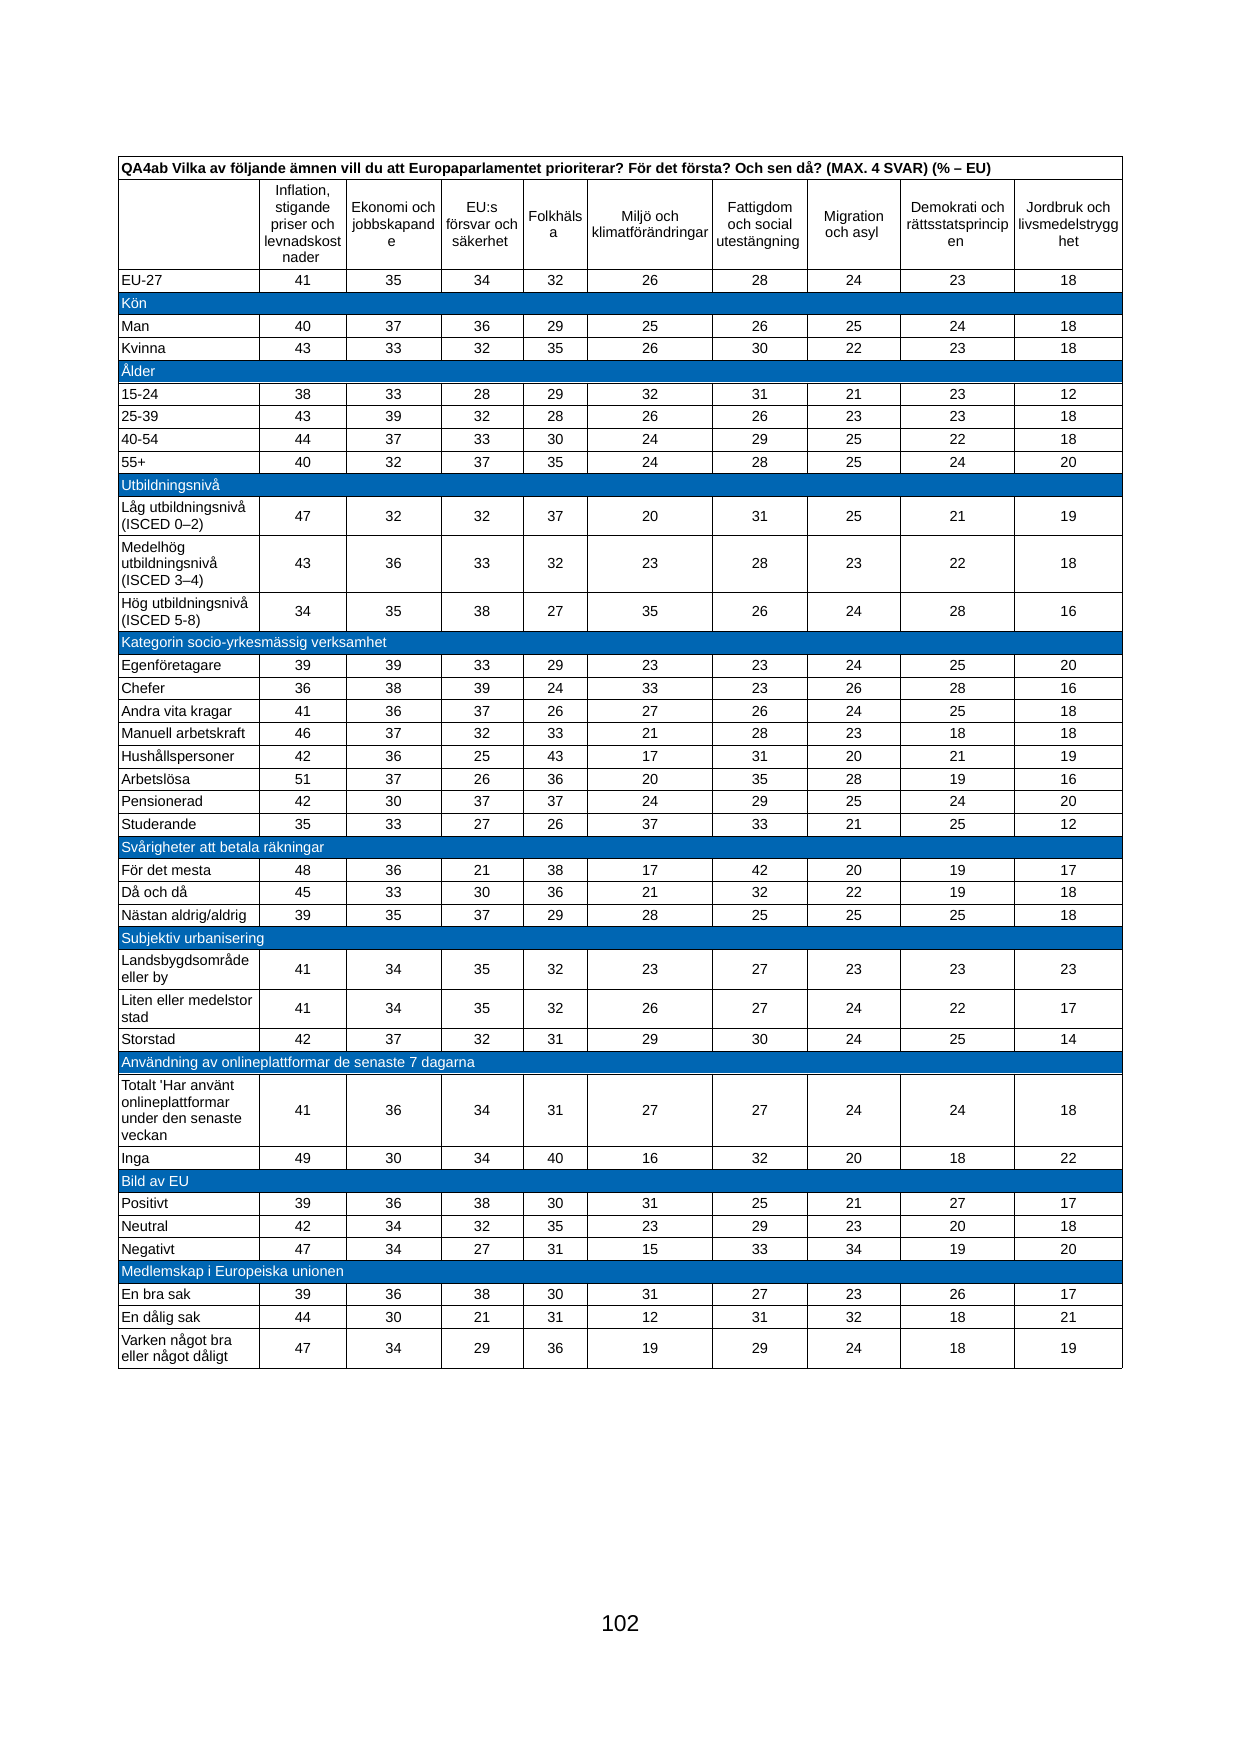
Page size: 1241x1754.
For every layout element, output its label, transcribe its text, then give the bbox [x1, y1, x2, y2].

table_cell 46 [260, 723, 346, 745]
table_cell Medlemskap i Europeiska unionen [119, 1261, 1122, 1283]
table_cell 25 [713, 905, 807, 926]
table_cell 26 [588, 990, 712, 1028]
table_cell 30 [347, 791, 441, 813]
table_cell 17 [1015, 1193, 1122, 1214]
table_cell 27 [713, 1075, 807, 1146]
table_cell 19 [588, 1329, 712, 1368]
table_cell 22 [808, 338, 900, 360]
table_cell Ålder [119, 361, 1122, 382]
table_cell 26 [442, 769, 523, 790]
table_cell 40 [260, 452, 346, 473]
table_cell 30 [713, 1029, 807, 1051]
table_cell 47 [260, 497, 346, 535]
table_cell 24 [901, 315, 1014, 337]
table_cell 29 [524, 905, 587, 926]
table_cell 19 [1015, 746, 1122, 767]
table_cell 18 [1015, 270, 1122, 292]
table_cell 28 [442, 384, 523, 405]
table_cell 15-24 [119, 384, 259, 405]
table_cell 21 [808, 384, 900, 405]
table_cell 34 [442, 1147, 523, 1169]
table_cell 35 [442, 990, 523, 1028]
table_cell 18 [1015, 536, 1122, 592]
table_cell 31 [524, 1238, 587, 1260]
table_cell 38 [442, 1284, 523, 1305]
table_cell 18 [1015, 338, 1122, 360]
table_cell 19 [1015, 1329, 1122, 1368]
table_cell 32 [524, 536, 587, 592]
table_cell 20 [901, 1216, 1014, 1237]
table_cell 25 [808, 315, 900, 337]
table_cell 26 [808, 678, 900, 699]
table_cell 24 [901, 791, 1014, 813]
table_cell 37 [588, 814, 712, 836]
table_cell 33 [524, 723, 587, 745]
table_cell [119, 180, 259, 269]
table_cell 33 [713, 1238, 807, 1260]
table_cell 18 [1015, 723, 1122, 745]
table_cell 43 [524, 746, 587, 767]
table_cell EU-27 [119, 270, 259, 292]
table_cell 28 [524, 406, 587, 428]
table_cell 29 [442, 1329, 523, 1368]
table_cell 31 [588, 1284, 712, 1305]
table_cell 18 [1015, 905, 1122, 926]
table_cell 40-54 [119, 429, 259, 451]
table_cell 26 [713, 406, 807, 428]
table_cell 33 [347, 814, 441, 836]
table_cell 25 [713, 1193, 807, 1214]
table_cell 38 [347, 678, 441, 699]
table_cell 12 [1015, 384, 1122, 405]
table_cell 37 [442, 700, 523, 722]
table_cell 24 [808, 593, 900, 631]
table_cell 34 [347, 990, 441, 1028]
table_cell 39 [260, 1284, 346, 1305]
table_cell Jordbruk och livsmedelstrygghet [1015, 180, 1122, 269]
table_cell 18 [901, 1147, 1014, 1169]
table_cell 26 [713, 593, 807, 631]
table_cell Liten eller medelstor stad [119, 990, 259, 1028]
table_cell 43 [260, 406, 346, 428]
table_cell Fattigdom och social utestängning [713, 180, 807, 269]
table_cell 29 [524, 315, 587, 337]
table_cell 21 [588, 723, 712, 745]
table_cell 30 [347, 1306, 441, 1328]
table_cell 23 [1015, 950, 1122, 988]
table_cell 21 [901, 497, 1014, 535]
table_cell 32 [442, 338, 523, 360]
table_cell Kvinna [119, 338, 259, 360]
table_cell 51 [260, 769, 346, 790]
table_cell 33 [347, 338, 441, 360]
table_cell 31 [524, 1306, 587, 1328]
table_cell 37 [347, 429, 441, 451]
table_cell Inga [119, 1147, 259, 1169]
table_cell 24 [808, 700, 900, 722]
table_cell 18 [901, 723, 1014, 745]
table_cell 36 [524, 1329, 587, 1368]
table_cell 25 [901, 655, 1014, 677]
table_cell 32 [524, 950, 587, 988]
table_cell 23 [808, 536, 900, 592]
table_cell 39 [442, 678, 523, 699]
table_cell 25 [901, 1029, 1014, 1051]
table_cell 32 [347, 497, 441, 535]
table_cell 40 [524, 1147, 587, 1169]
table_cell EU:s försvar och säkerhet [442, 180, 523, 269]
table_cell Negativt [119, 1238, 259, 1260]
table_cell 32 [524, 270, 587, 292]
table_cell 41 [260, 950, 346, 988]
table_cell 29 [524, 384, 587, 405]
table_cell Då och då [119, 882, 259, 904]
table_cell 18 [1015, 1075, 1122, 1146]
table_cell 20 [1015, 791, 1122, 813]
table_cell 26 [588, 406, 712, 428]
table_cell 20 [1015, 452, 1122, 473]
table_cell 36 [260, 678, 346, 699]
table_cell 25-39 [119, 406, 259, 428]
table_cell 42 [260, 1029, 346, 1051]
table_cell 39 [260, 1193, 346, 1214]
table_cell 21 [808, 1193, 900, 1214]
table_cell 26 [713, 315, 807, 337]
table_cell 27 [524, 593, 587, 631]
table_cell 23 [808, 950, 900, 988]
table_cell 32 [442, 1216, 523, 1237]
table_cell 27 [442, 1238, 523, 1260]
table_cell Storstad [119, 1029, 259, 1051]
table_cell 32 [442, 723, 523, 745]
table_cell 37 [347, 1029, 441, 1051]
table_cell Folkhälsa [524, 180, 587, 269]
table_cell En bra sak [119, 1284, 259, 1305]
table_cell 22 [901, 990, 1014, 1028]
table_cell 36 [347, 859, 441, 881]
table_cell 28 [713, 723, 807, 745]
table_cell 20 [1015, 655, 1122, 677]
table_cell 18 [1015, 700, 1122, 722]
table_cell 25 [808, 791, 900, 813]
table_cell 42 [260, 746, 346, 767]
table_cell 28 [713, 270, 807, 292]
table_cell 20 [808, 859, 900, 881]
table_cell 28 [713, 536, 807, 592]
table_cell 29 [713, 429, 807, 451]
table_cell 32 [442, 497, 523, 535]
table_cell 25 [442, 746, 523, 767]
table_cell 23 [713, 678, 807, 699]
table_cell 40 [260, 315, 346, 337]
table_cell 17 [1015, 1284, 1122, 1305]
table_cell 37 [524, 791, 587, 813]
table_cell 38 [524, 859, 587, 881]
table_cell 25 [901, 700, 1014, 722]
table_cell 32 [808, 1306, 900, 1328]
table_cell 38 [442, 593, 523, 631]
table_cell 35 [347, 593, 441, 631]
table_cell 31 [713, 746, 807, 767]
table_cell 24 [901, 452, 1014, 473]
table_cell 47 [260, 1329, 346, 1368]
table_cell 18 [901, 1329, 1014, 1368]
table_cell 37 [347, 769, 441, 790]
table_cell 32 [442, 406, 523, 428]
table_cell 18 [1015, 1216, 1122, 1237]
table_cell 31 [713, 497, 807, 535]
table_cell 23 [588, 536, 712, 592]
table_cell 39 [260, 905, 346, 926]
table_cell 19 [901, 1238, 1014, 1260]
table_cell Chefer [119, 678, 259, 699]
table_cell 41 [260, 700, 346, 722]
table_cell 25 [901, 905, 1014, 926]
table_cell 35 [260, 814, 346, 836]
table_cell Demokrati och rättsstatsprincipen [901, 180, 1014, 269]
table_cell 32 [524, 990, 587, 1028]
table_cell 19 [1015, 497, 1122, 535]
table_cell För det mesta [119, 859, 259, 881]
table_cell 39 [347, 406, 441, 428]
table_cell 23 [713, 655, 807, 677]
table_cell 33 [713, 814, 807, 836]
table_cell 29 [713, 1216, 807, 1237]
table_cell 30 [524, 429, 587, 451]
table_cell 28 [901, 593, 1014, 631]
table_cell 33 [442, 429, 523, 451]
table_cell 23 [808, 1216, 900, 1237]
table_cell 37 [524, 497, 587, 535]
table_cell Låg utbildningsnivå (ISCED 0–2) [119, 497, 259, 535]
table_cell 35 [442, 950, 523, 988]
table_cell Man [119, 315, 259, 337]
table_cell 24 [588, 791, 712, 813]
table_cell 44 [260, 1306, 346, 1328]
table_cell 24 [524, 678, 587, 699]
table_cell 23 [808, 723, 900, 745]
table_cell 31 [524, 1075, 587, 1146]
table_cell Hushållspersoner [119, 746, 259, 767]
table_cell 36 [442, 315, 523, 337]
table_cell 26 [901, 1284, 1014, 1305]
table_cell 32 [713, 1147, 807, 1169]
table_cell 27 [901, 1193, 1014, 1214]
table_cell 28 [808, 769, 900, 790]
table_cell 23 [588, 1216, 712, 1237]
table_cell 39 [260, 655, 346, 677]
table_cell 26 [524, 700, 587, 722]
table_cell Nästan aldrig/aldrig [119, 905, 259, 926]
table_cell 18 [1015, 315, 1122, 337]
table_cell 27 [713, 990, 807, 1028]
table_cell 24 [808, 1075, 900, 1146]
table_cell 30 [713, 338, 807, 360]
table_cell 30 [442, 882, 523, 904]
table_cell 27 [713, 1284, 807, 1305]
table_cell 26 [524, 814, 587, 836]
table_cell 22 [901, 429, 1014, 451]
table_cell 34 [347, 1329, 441, 1368]
table_cell 31 [588, 1193, 712, 1214]
table_cell 33 [442, 655, 523, 677]
table_cell 16 [588, 1147, 712, 1169]
table_cell 36 [347, 1193, 441, 1214]
table_cell 25 [901, 814, 1014, 836]
table_cell 17 [1015, 859, 1122, 881]
table_cell Varken något bra eller något dåligt [119, 1329, 259, 1368]
table_cell 29 [588, 1029, 712, 1051]
table_cell 30 [524, 1193, 587, 1214]
table_cell 23 [808, 1284, 900, 1305]
table_cell 24 [808, 990, 900, 1028]
table_cell 43 [260, 338, 346, 360]
table_cell 19 [901, 859, 1014, 881]
table_cell 34 [808, 1238, 900, 1260]
table_cell Pensionerad [119, 791, 259, 813]
table_cell Kategorin socio-yrkesmässig verksamhet [119, 632, 1122, 654]
table_cell 36 [524, 882, 587, 904]
table_cell 35 [524, 338, 587, 360]
table_cell 26 [713, 700, 807, 722]
table_cell Användning av onlineplattformar de senaste 7 dagarna [119, 1052, 1122, 1073]
table_cell 55+ [119, 452, 259, 473]
table_cell 49 [260, 1147, 346, 1169]
table_cell 14 [1015, 1029, 1122, 1051]
table_cell 39 [347, 655, 441, 677]
table_cell 25 [808, 497, 900, 535]
table_cell 21 [808, 814, 900, 836]
table_cell 47 [260, 1238, 346, 1260]
table_cell Subjektiv urbanisering [119, 927, 1122, 949]
table_cell 38 [442, 1193, 523, 1214]
table_cell 37 [442, 452, 523, 473]
table_cell 12 [588, 1306, 712, 1328]
table_cell 36 [347, 1075, 441, 1146]
table_cell 22 [901, 536, 1014, 592]
table_cell 24 [901, 1075, 1014, 1146]
table_cell Totalt 'Har använt onlineplattformar under den senaste veckan [119, 1075, 259, 1146]
table_cell 31 [713, 384, 807, 405]
table_cell 32 [442, 1029, 523, 1051]
table_cell 37 [347, 723, 441, 745]
table_cell 44 [260, 429, 346, 451]
table_cell 16 [1015, 593, 1122, 631]
table_cell Arbetslösa [119, 769, 259, 790]
table_cell 35 [524, 1216, 587, 1237]
table_cell 15 [588, 1238, 712, 1260]
table_cell 30 [524, 1284, 587, 1305]
table_cell Neutral [119, 1216, 259, 1237]
table_cell 42 [713, 859, 807, 881]
table_cell 30 [347, 1147, 441, 1169]
table_cell Inflation, stigande priser och levnadskostnader [260, 180, 346, 269]
table_cell Ekonomi och jobbskapande [347, 180, 441, 269]
table_cell Hög utbildningsnivå (ISCED 5-8) [119, 593, 259, 631]
table_cell 25 [808, 452, 900, 473]
table_cell 36 [347, 700, 441, 722]
table_cell 24 [808, 655, 900, 677]
table_cell Studerande [119, 814, 259, 836]
table_cell 22 [808, 882, 900, 904]
table_cell 19 [901, 882, 1014, 904]
table_cell 24 [588, 429, 712, 451]
table_cell 12 [1015, 814, 1122, 836]
table_cell 27 [588, 1075, 712, 1146]
table_cell 17 [588, 746, 712, 767]
table_cell En dålig sak [119, 1306, 259, 1328]
table_cell 35 [524, 452, 587, 473]
table_cell Egenföretagare [119, 655, 259, 677]
table_cell 27 [442, 814, 523, 836]
table_cell 32 [713, 882, 807, 904]
table_cell 24 [808, 270, 900, 292]
table_cell 37 [347, 315, 441, 337]
table_cell 29 [524, 655, 587, 677]
table_cell 27 [588, 700, 712, 722]
table_cell 16 [1015, 678, 1122, 699]
table_cell 34 [347, 1216, 441, 1237]
table_cell 23 [901, 384, 1014, 405]
table_cell 34 [260, 593, 346, 631]
table_cell 37 [442, 791, 523, 813]
table_cell Svårigheter att betala räkningar [119, 837, 1122, 858]
table_cell Medelhög utbildningsnivå (ISCED 3–4) [119, 536, 259, 592]
table_cell 32 [588, 384, 712, 405]
table_cell 23 [588, 655, 712, 677]
table_cell 48 [260, 859, 346, 881]
table_cell 26 [588, 338, 712, 360]
table_cell 23 [901, 338, 1014, 360]
table_cell 36 [347, 536, 441, 592]
table_header QA4ab Vilka av följande ämnen vill du att Europaparlamentet prioriterar? För det första? Och sen då? (MAX. 4 SVAR) (% – EU) [119, 157, 1122, 179]
table_cell 21 [588, 882, 712, 904]
table_cell 25 [808, 905, 900, 926]
table_cell 26 [588, 270, 712, 292]
table_cell 32 [347, 452, 441, 473]
table_cell 24 [808, 1329, 900, 1368]
table_cell 23 [588, 950, 712, 988]
table_cell 37 [442, 905, 523, 926]
table_cell 35 [347, 270, 441, 292]
table_cell 31 [713, 1306, 807, 1328]
table_cell 18 [901, 1306, 1014, 1328]
table_cell 22 [1015, 1147, 1122, 1169]
table_cell 43 [260, 536, 346, 592]
table_cell 38 [260, 384, 346, 405]
table_cell 34 [442, 1075, 523, 1146]
table_cell 33 [588, 678, 712, 699]
table_cell 18 [1015, 882, 1122, 904]
table_cell 36 [524, 769, 587, 790]
table_cell 35 [588, 593, 712, 631]
table_cell 41 [260, 1075, 346, 1146]
table_cell 41 [260, 270, 346, 292]
table_cell 34 [347, 950, 441, 988]
table_cell 42 [260, 1216, 346, 1237]
table_cell 34 [442, 270, 523, 292]
table_cell 24 [588, 452, 712, 473]
table_cell Manuell arbetskraft [119, 723, 259, 745]
table_cell 36 [347, 746, 441, 767]
table_cell 20 [808, 1147, 900, 1169]
table_cell 45 [260, 882, 346, 904]
table_cell 18 [1015, 406, 1122, 428]
table_cell Kön [119, 293, 1122, 314]
table_cell 23 [808, 406, 900, 428]
table_cell Positivt [119, 1193, 259, 1214]
table_cell 29 [713, 1329, 807, 1368]
table_cell 21 [442, 859, 523, 881]
table_cell 20 [1015, 1238, 1122, 1260]
table_cell 41 [260, 990, 346, 1028]
table_cell 24 [808, 1029, 900, 1051]
table_cell 25 [588, 315, 712, 337]
table_cell 17 [1015, 990, 1122, 1028]
table_cell 28 [588, 905, 712, 926]
table_cell 27 [713, 950, 807, 988]
table_cell 19 [901, 769, 1014, 790]
table_cell 18 [1015, 429, 1122, 451]
table_cell 20 [588, 497, 712, 535]
table_cell Landsbygdsområde eller by [119, 950, 259, 988]
table_cell 28 [901, 678, 1014, 699]
table_cell 20 [588, 769, 712, 790]
table_cell 23 [901, 406, 1014, 428]
table_cell 21 [442, 1306, 523, 1328]
table_cell 31 [524, 1029, 587, 1051]
table_cell 42 [260, 791, 346, 813]
table_cell 20 [808, 746, 900, 767]
table_cell 34 [347, 1238, 441, 1260]
table_cell 17 [588, 859, 712, 881]
table_cell 23 [901, 950, 1014, 988]
table_cell Andra vita kragar [119, 700, 259, 722]
table_cell 35 [347, 905, 441, 926]
table_cell Bild av EU [119, 1170, 1122, 1192]
table_cell 28 [713, 452, 807, 473]
table_cell 36 [347, 1284, 441, 1305]
table_cell 16 [1015, 769, 1122, 790]
table_cell 35 [713, 769, 807, 790]
table_cell 33 [442, 536, 523, 592]
table_cell 25 [808, 429, 900, 451]
table_cell 23 [901, 270, 1014, 292]
table_cell 21 [1015, 1306, 1122, 1328]
table_cell Migration och asyl [808, 180, 900, 269]
table_cell 29 [713, 791, 807, 813]
table_cell 33 [347, 882, 441, 904]
table_cell 21 [901, 746, 1014, 767]
table_cell Miljö och klimatförändringar [588, 180, 712, 269]
table_cell 33 [347, 384, 441, 405]
table_cell Utbildningsnivå [119, 474, 1122, 496]
